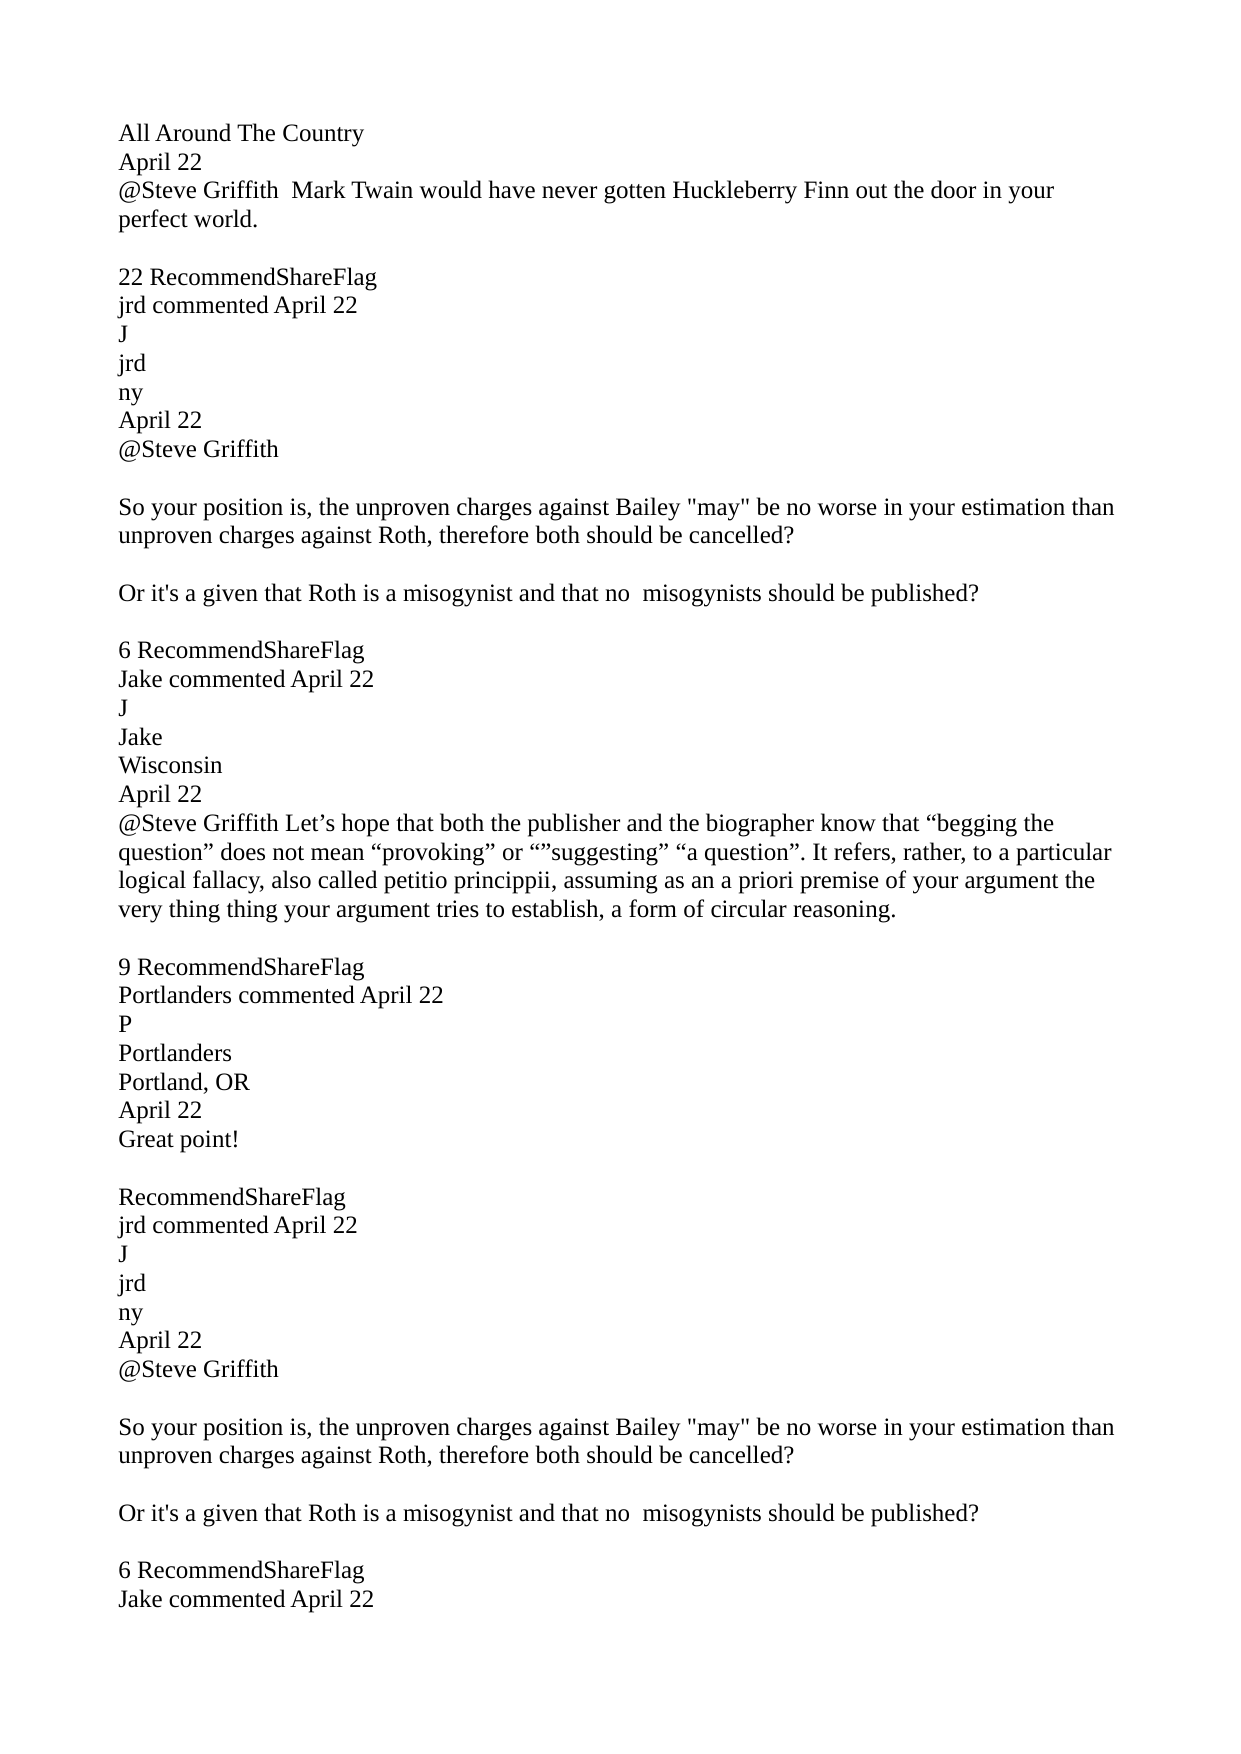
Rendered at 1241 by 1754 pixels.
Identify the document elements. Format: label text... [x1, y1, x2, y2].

text P [118, 1009, 1122, 1038]
text April 22 [118, 406, 1122, 434]
text April 22 [118, 147, 1122, 176]
text 6 RecommendShareFlag [118, 636, 1122, 664]
text All Around The Country [118, 118, 1122, 147]
text April 22 [118, 1326, 1122, 1354]
text So your position is, the unproven charges against Bailey "may" be no worse in your estimation than unproven charges against Roth, therefore both should be cancelled? [118, 492, 1122, 549]
text @Steve Griffith Mark Twain would have never gotten Huckleberry Finn out the door in your perfect world. [118, 176, 1122, 233]
text 9 RecommendShareFlag [118, 952, 1122, 981]
text @Steve Griffith [118, 434, 1122, 463]
text J [118, 319, 1122, 348]
text Jake commented April 22 [118, 664, 1122, 693]
text @Steve Griffith [118, 1354, 1122, 1383]
text Portlanders commented April 22 [118, 981, 1122, 1009]
text jrd commented April 22 [118, 291, 1122, 319]
text J [118, 693, 1122, 722]
text ny [118, 377, 1122, 406]
text April 22 [118, 779, 1122, 808]
text Or it's a given that Roth is a misogynist and that no misogynists should be published? [118, 1498, 1122, 1527]
text Jake [118, 722, 1122, 751]
text @Steve Griffith Let’s hope that both the publisher and the biographer know that “begging the question” does not mean “provoking” or “”suggesting” “a question”. It refers, rather, to a particular logical fallacy, also called petitio princippii, assuming as an a priori premise of your argument the very thing thing your argument tries to establish, a form of circular reasoning. [118, 808, 1122, 923]
text Portland, OR [118, 1067, 1122, 1096]
text 6 RecommendShareFlag [118, 1556, 1122, 1584]
text RecommendShareFlag [118, 1182, 1122, 1211]
text Jake commented April 22 [118, 1584, 1122, 1613]
text jrd [118, 348, 1122, 377]
text Great point! [118, 1124, 1122, 1153]
text 22 RecommendShareFlag [118, 262, 1122, 291]
text Wisconsin [118, 751, 1122, 779]
text Or it's a given that Roth is a misogynist and that no misogynists should be published? [118, 578, 1122, 607]
text Portlanders [118, 1038, 1122, 1067]
text So your position is, the unproven charges against Bailey "may" be no worse in your estimation than unproven charges against Roth, therefore both should be cancelled? [118, 1412, 1122, 1469]
text ny [118, 1297, 1122, 1326]
text jrd commented April 22 [118, 1211, 1122, 1239]
text April 22 [118, 1096, 1122, 1124]
text jrd [118, 1268, 1122, 1297]
text J [118, 1239, 1122, 1268]
